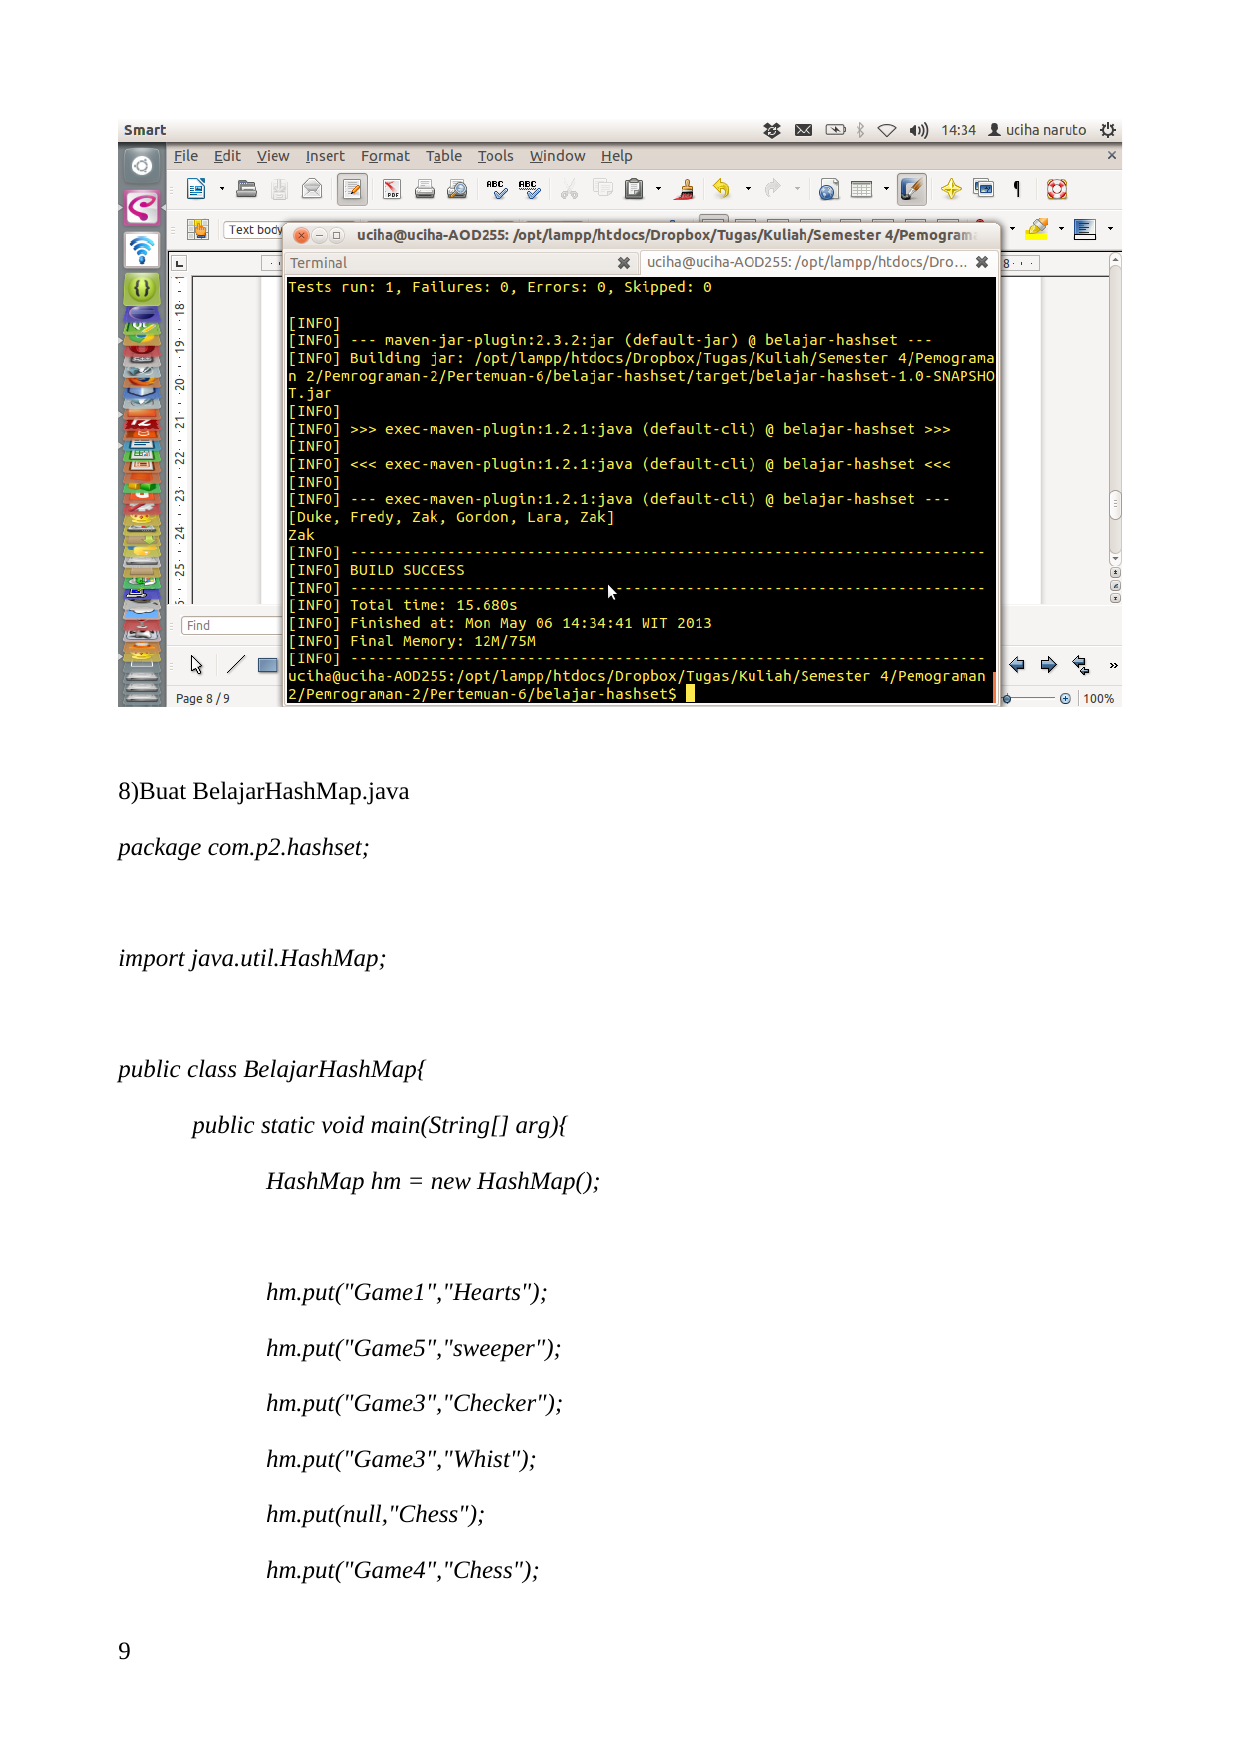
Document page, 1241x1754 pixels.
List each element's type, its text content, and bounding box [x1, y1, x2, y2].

list Buat BelajarHashMap.java [118, 776, 1122, 805]
picture [118, 118, 1123, 707]
text HashMap hm = new HashMap(); [118, 1166, 1122, 1194]
text hm.put("Game3","Whist"); [118, 1444, 1122, 1473]
text import java.util.HashMap; [118, 943, 1122, 972]
text package com.p2.hashset; [118, 832, 1122, 861]
text hm.put(null,"Chess"); [118, 1499, 1122, 1528]
text hm.put("Game4","Chess"); [118, 1555, 1122, 1584]
text hm.put("Game5","sweeper"); [118, 1333, 1122, 1361]
text hm.put("Game3","Checker"); [118, 1388, 1122, 1417]
text hm.put("Game1","Hearts"); [118, 1277, 1122, 1306]
text public class BelajarHashMap{ [118, 1054, 1122, 1083]
text public static void main(String[] arg){ [118, 1110, 1122, 1139]
